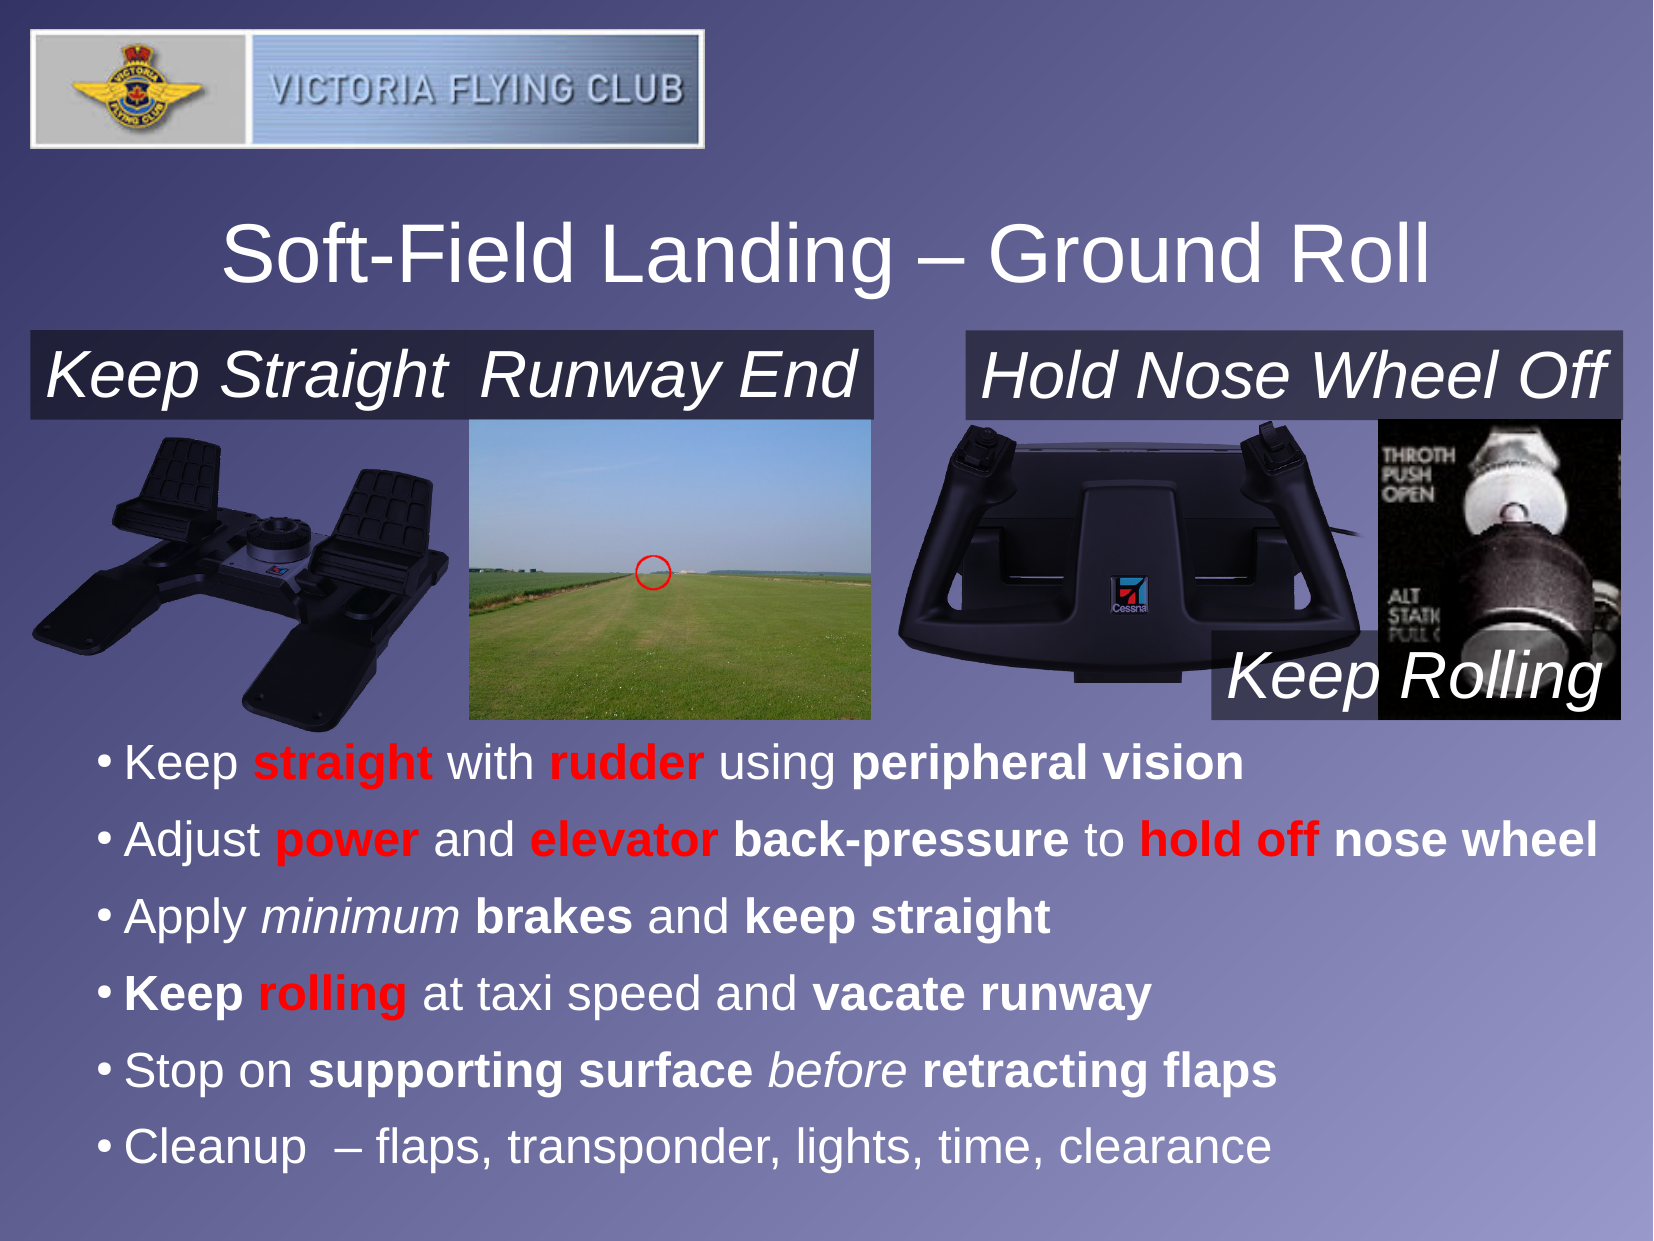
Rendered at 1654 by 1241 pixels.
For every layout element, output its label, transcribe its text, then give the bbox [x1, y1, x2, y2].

text_box Keep Rolling [1211, 630, 1621, 721]
list Keep straight with rudder using peripheral vision Adjust power and elevator back-pressure to hold off nose wheel Apply minimum brakes and keep straight Keep rolling at taxi speed and vacate runway Stop on supporting surface before retracting flaps Cleanup – flaps, transponder, lights, time, clearance [82, 735, 1621, 1201]
text_box Hold Nose Wheel Off [965, 330, 1624, 421]
text_box Runway End [465, 330, 874, 420]
picture [30, 29, 705, 149]
text_box Keep Straight [30, 330, 465, 420]
picture [892, 419, 1366, 683]
picture [469, 420, 871, 720]
picture [30, 434, 452, 736]
picture [1378, 419, 1621, 630]
title Soft-Field Landing – Ground Roll [82, 150, 1571, 358]
